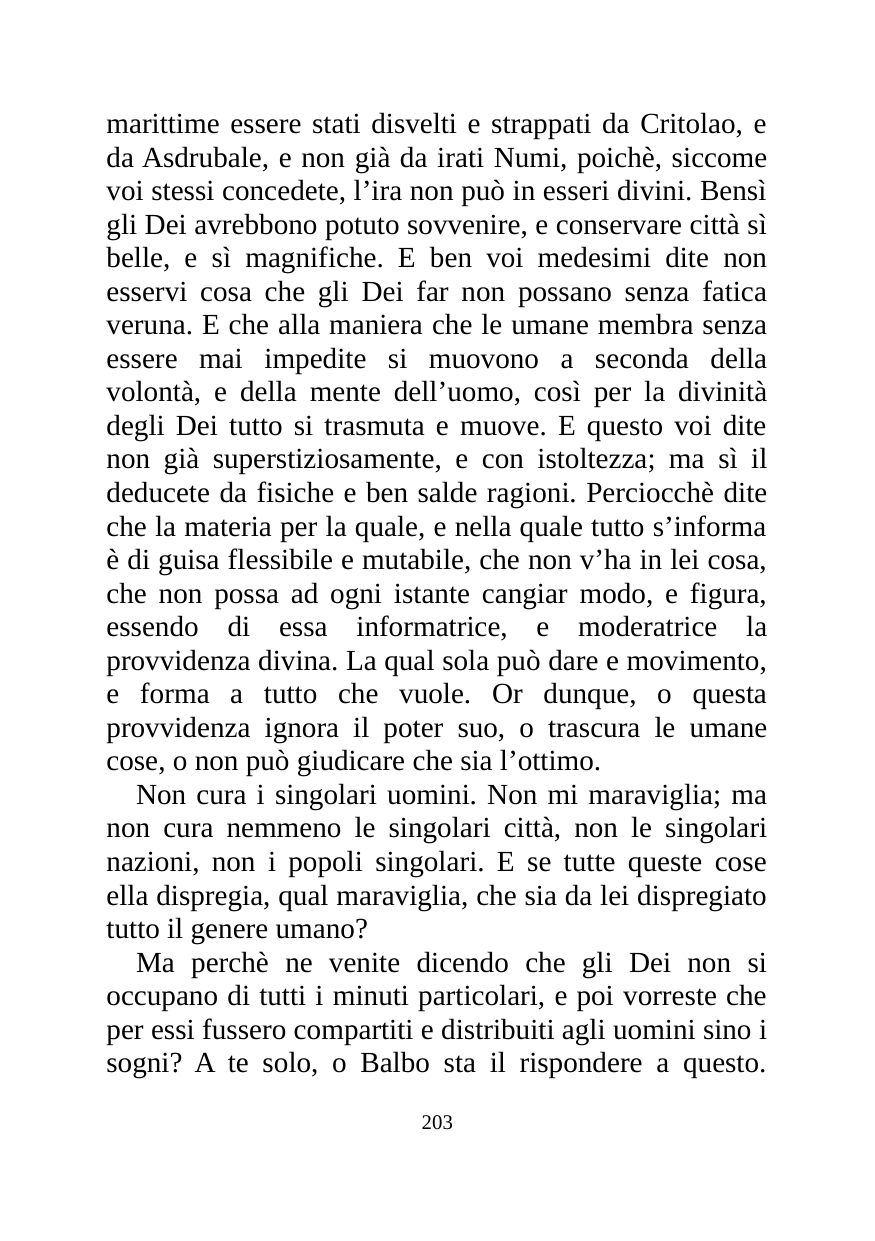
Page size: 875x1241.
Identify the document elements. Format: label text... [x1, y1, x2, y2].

text marittime essere stati disvelti e strappati da Critolao, e da Asdrubale, e non già da irati Numi, poichè, siccome voi stessi concedete, l’ira non può in esseri divini. Bensì gli Dei avrebbono potuto sovvenire, e conservare città sì belle, e sì magnifiche. E ben voi medesimi dite non esservi cosa che gli Dei far non possano senza fatica veruna. E che alla maniera che le umane membra senza essere mai impedite si muovono a seconda della volontà, e della mente dell’uomo, così per la divinità degli Dei tutto si trasmuta e muove. E questo voi dite non già superstiziosamente, e con istoltezza; ma sì il deducete da fisiche e ben salde ragioni. Perciocchè dite che la materia per la quale, e nella quale tutto s’informa è di guisa flessibile e mutabile, che non v’ha in lei cosa, che non possa ad ogni istante cangiar modo, e figura, essendo di essa informatrice, e moderatrice la provvidenza divina. La qual sola può dare e movimento, e forma a tutto che vuole. Or dunque, o questa provvidenza ignora il poter suo, o trascura le umane cose, o non può giudicare che sia l’ottimo. [106, 106, 768, 777]
text Ma perchè ne venite dicendo che gli Dei non si occupano di tutti i minuti particolari, e poi vorreste che per essi fussero compartiti e distribuiti agli uomini sino i sogni? A te solo, o Balbo sta il rispondere a questo. [106, 945, 768, 1079]
text Non cura i singolari uomini. Non mi maraviglia; ma non cura nemmeno le singolari città, non le singolari nazioni, non i popoli singolari. E se tutte queste cose ella dispregia, qual maraviglia, che sia da lei dispregiato tutto il genere umano? [106, 777, 768, 945]
